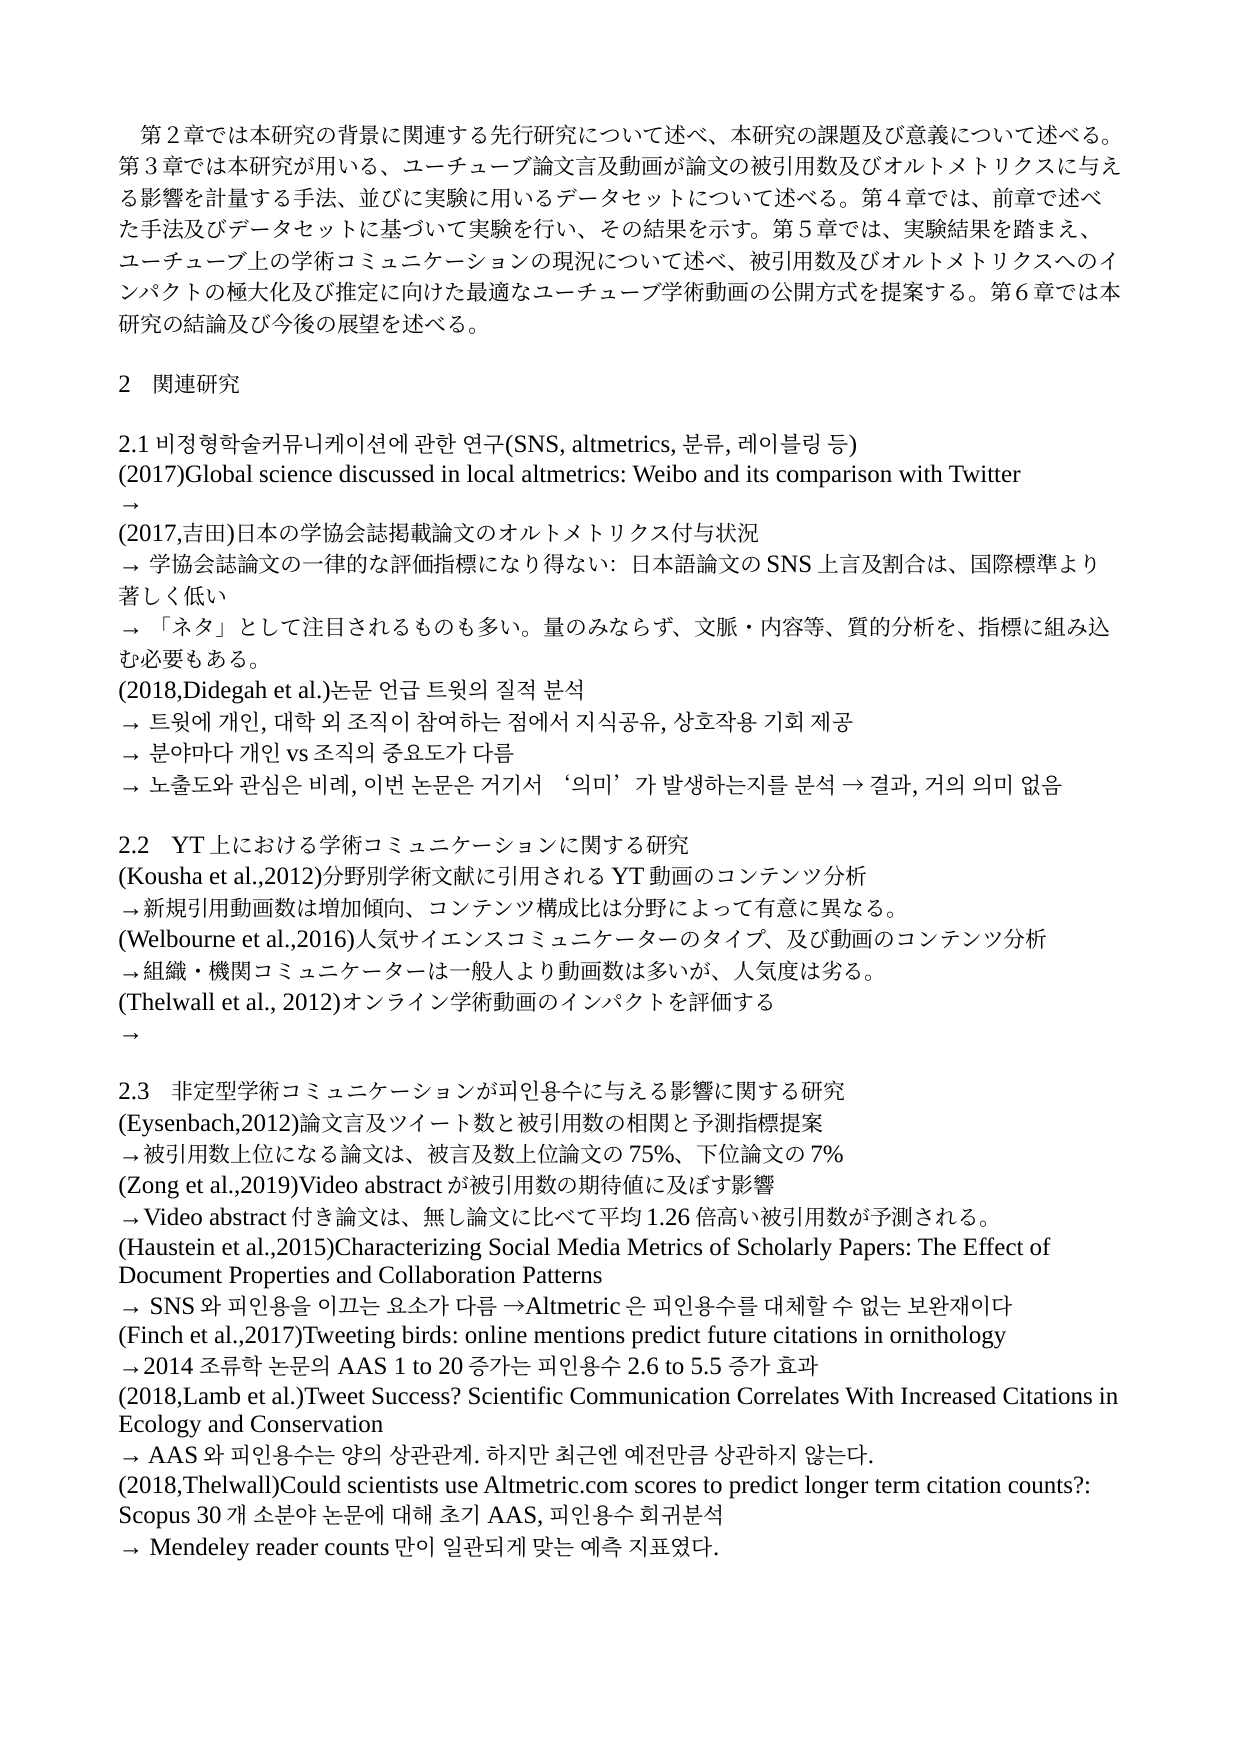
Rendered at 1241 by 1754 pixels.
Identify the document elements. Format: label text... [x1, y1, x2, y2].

text →組織・機関コミュニケーターは一般人より動画数は多いが、人気度は劣る。 [118, 954, 1122, 985]
text (2018,Thelwall)Could scientists use Altmetric.com scores to predict longer term citation counts?: Scopus 30개 소분야 논문에 대해 초기 AAS, 피인용수 회귀분석 [118, 1470, 1122, 1530]
text 2.2 YT上における学術コミュニケーションに関する研究 [118, 828, 1122, 859]
text → 学協会誌論文の一律的な評価指標になり得ない：日本語論文のSNS上言及割合は、国際標準より著しく低い [118, 548, 1122, 611]
text (Eysenbach,2012)論文言及ツイート数と被引用数の相関と予測指標提案 [118, 1106, 1122, 1137]
text →Video abstract付き論文は、無し論文に比べて平均1.26倍高い被引用数が予測される。 [118, 1200, 1122, 1232]
text → SNS와 피인용을 이끄는 요소가 다름 →Altmetric은 피인용수를 대체할 수 없는 보완재이다 [118, 1289, 1122, 1321]
text →被引用数上位になる論文は、被言及数上位論文の75%、下位論文の7% [118, 1137, 1122, 1169]
text (Kousha et al.,2012)分野別学術文献に引用されるYT動画のコンテンツ分析 [118, 859, 1122, 891]
text → Mendeley reader counts만이 일관되게 맞는 예측 지표였다. [118, 1530, 1122, 1561]
text (2018,Lamb et al.)Tweet Success? Scientific Communication Correlates With Increased Citations in Ecology and Conservation [118, 1381, 1122, 1438]
text (Thelwall et al., 2012)オンライン学術動画のインパクトを評価する [118, 985, 1122, 1017]
text (2017,吉田)日本の学協会誌掲載論文のオルトメトリクス付与状況 [118, 516, 1122, 548]
text →新規引用動画数は増加傾向、コンテンツ構成比は分野によって有意に異なる。 [118, 891, 1122, 922]
text 2 関連研究 [118, 367, 1122, 398]
text (Zong et al.,2019)Video abstractが被引用数の期待値に及ぼす影響 [118, 1169, 1122, 1200]
text →2014 조류학 논문의 AAS 1 to 20증가는 피인용수 2.6 to 5.5 증가 효과 [118, 1349, 1122, 1381]
text → [118, 1017, 1122, 1046]
text 2.1 비정형학술커뮤니케이션에 관한 연구(SNS, altmetrics, 분류, 레이블링 등) [118, 427, 1122, 459]
text → 노출도와 관심은 비례, 이번 논문은 거기서 ‘의미’가 발생하는지를 분석 → 결과, 거의 의미 없음 [118, 768, 1122, 799]
text (Welbourne et al.,2016)人気サイエンスコミュニケーターのタイプ、及び動画のコンテンツ分析 [118, 922, 1122, 954]
text → AAS와 피인용수는 양의 상관관계. 하지만 최근엔 예전만큼 상관하지 않는다. [118, 1438, 1122, 1470]
text → 분야마다 개인vs조직의 중요도가 다름 [118, 736, 1122, 768]
text (2017)Global science discussed in local altmetrics: Weibo and its comparison with Twitter [118, 459, 1122, 487]
text 2.3 非定型学術コミュニケーションが피인용수に与える影響に関する研究 [118, 1074, 1122, 1106]
text (2018,Didegah et al.)논문 언급 트윗의 질적 분석 [118, 673, 1122, 705]
text → 「ネタ」として注目されるものも多い。量のみならず、文脈・内容等、質的分析を、指標に組み込む必要もある。 [118, 611, 1122, 673]
text 第２章では本研究の背景に関連する先行研究について述べ、本研究の課題及び意義について述べる。第３章では本研究が用いる、ユーチューブ論文言及動画が論文の被引用数及びオルトメトリクスに与える影響を計量する手法、並びに実験に用いるデータセットについて述べる。第４章では、前章で述べた手法及びデータセットに基づいて実験を行い、その結果を示す。第５章では、実験結果を踏まえ、ユーチューブ上の学術コミュニケーションの現況について述べ、被引用数及びオルトメトリクスへのインパクトの極大化及び推定に向けた最適なユーチューブ学術動画の公開方式を提案する。第６章では本研究の結論及び今後の展望を述べる。 [118, 118, 1122, 338]
text (Haustein et al.,2015)Characterizing Social Media Metrics of Scholarly Papers: The Effect of Document Properties and Collaboration Patterns [118, 1232, 1122, 1289]
text → [118, 487, 1122, 516]
text (Finch et al.,2017)Tweeting birds: online mentions predict future citations in ornithology [118, 1321, 1122, 1349]
text → 트윗에 개인, 대학 외 조직이 참여하는 점에서 지식공유, 상호작용 기회 제공 [118, 705, 1122, 736]
